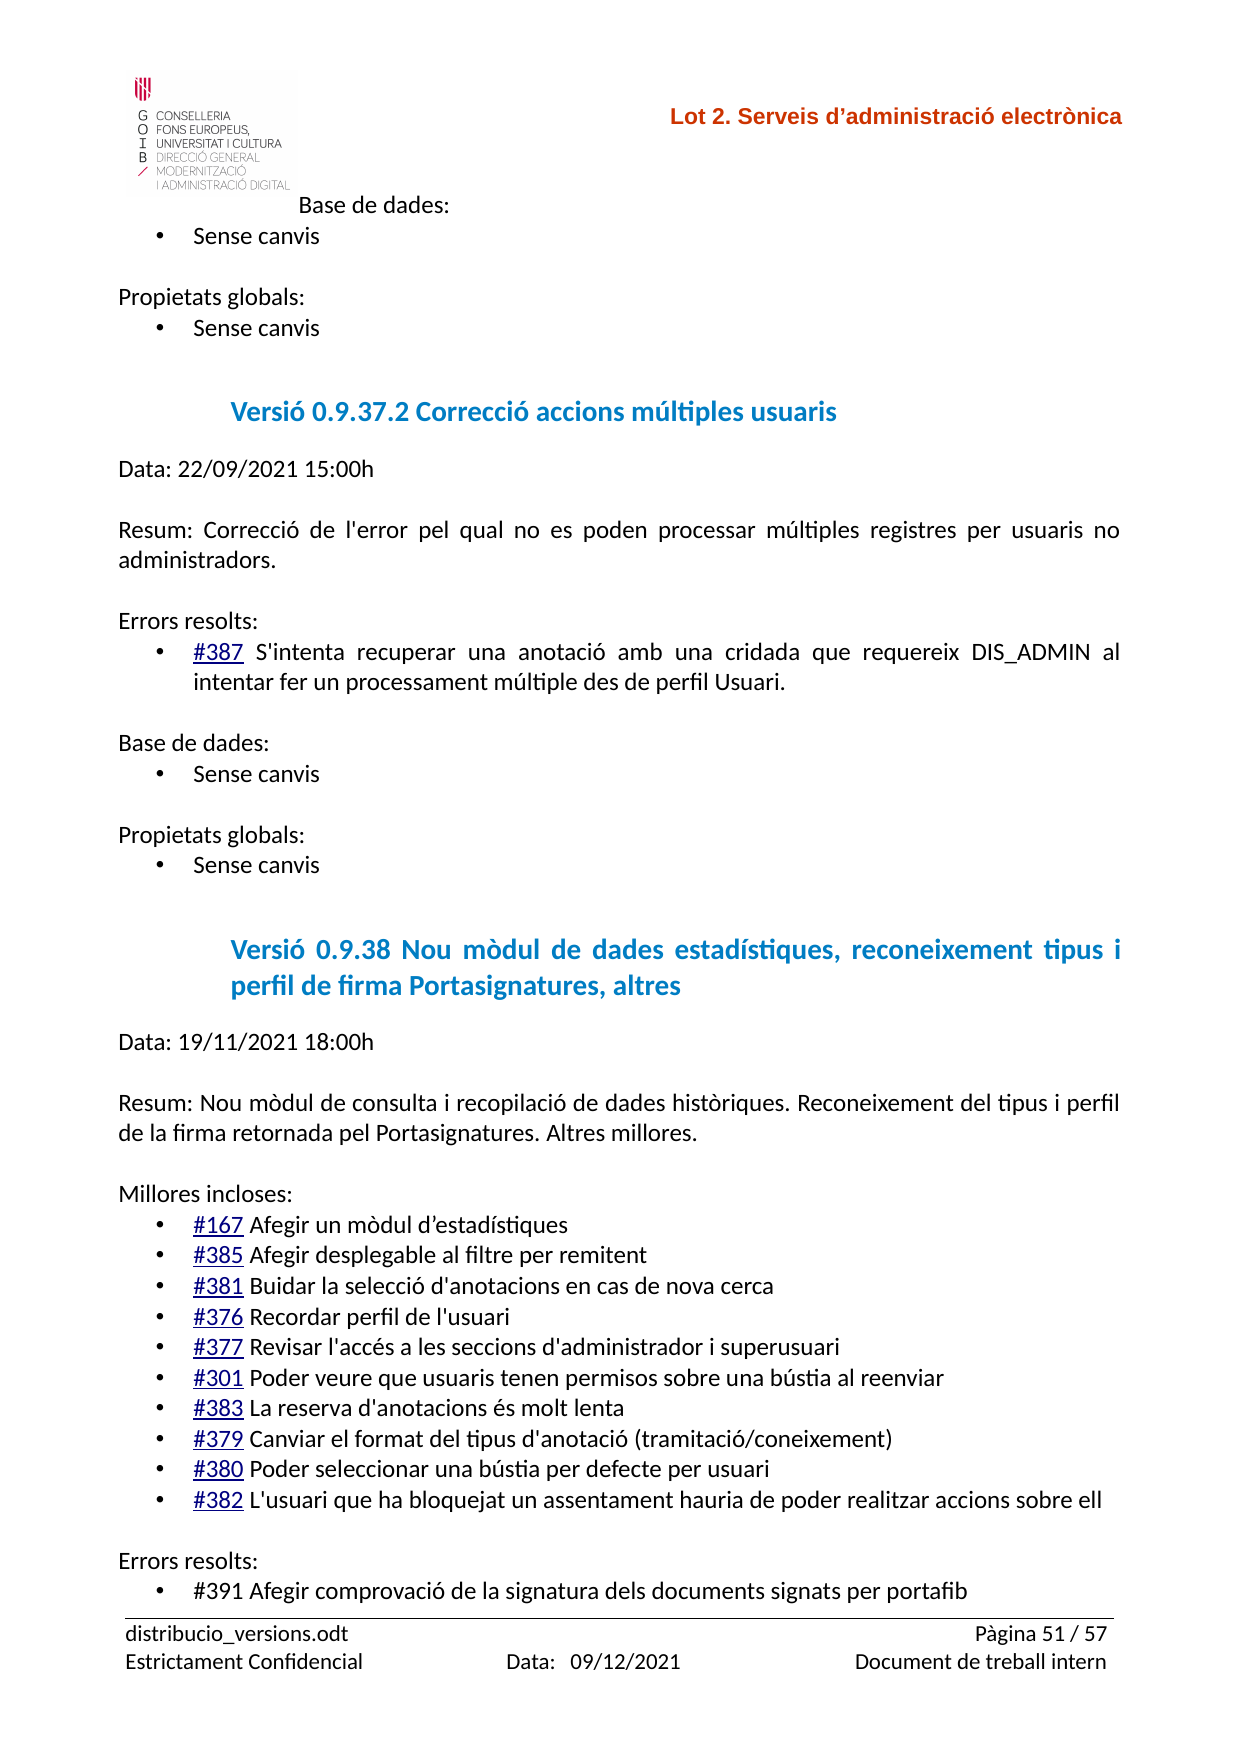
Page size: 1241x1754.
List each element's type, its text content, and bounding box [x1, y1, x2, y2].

list Sense canvis [156, 220, 1122, 251]
list #391 Afegir comprovació de la signatura dels documents signats per portafib [156, 1575, 1122, 1606]
subtitle Versió 0.9.38 Nou mòdul de dades estadístiques, reconeixement tipus i perfil de firma Portasignatures, altres [153, 931, 1122, 1002]
text Millores incloses: [118, 1179, 1122, 1209]
text Resum: Nou mòdul de consulta i recopilació de dades històriques. Reconeixement del tipus i perfil de la firma retornada pel Portasignatures. Altres millores. [118, 1087, 1122, 1148]
text Resum: Correcció de l'error pel qual no es poden processar múltiples registres per usuaris no administradors. [118, 514, 1122, 575]
text Propietats globals: [118, 819, 1122, 849]
list Sense canvis [156, 849, 1122, 880]
text Propietats globals: [118, 281, 1122, 312]
list #380 Poder seleccionar una bústia per defecte per usuari [156, 1453, 1122, 1484]
text Errors resolts: [118, 1545, 1122, 1575]
text Data: 22/09/2021 15:00h [118, 453, 1122, 483]
list #376 Recordar perfil de l'usuari [156, 1301, 1122, 1331]
list #301 Poder veure que usuaris tenen permisos sobre una bústia al reenviar [156, 1362, 1122, 1392]
picture [126, 70, 299, 197]
list Sense canvis [156, 312, 1122, 342]
list #377 Revisar l'accés a les seccions d'administrador i superusuari [156, 1331, 1122, 1362]
subtitle Versió 0.9.37.2 Correcció accions múltiples usuaris [153, 393, 1122, 429]
list #387 S'intenta recuperar una anotació amb una cridada que requereix DIS_ADMIN al intentar fer un processament múltiple des de perfil Usuari. [156, 636, 1122, 697]
list #167 Afegir un mòdul d’estadístiques [156, 1209, 1122, 1240]
list #381 Buidar la selecció d'anotacions en cas de nova cerca [156, 1270, 1122, 1301]
text Errors resolts: [118, 605, 1122, 636]
list Sense canvis [156, 758, 1122, 788]
list #385 Afegir desplegable al filtre per remitent [156, 1240, 1122, 1270]
text Data: 19/11/2021 18:00h [118, 1026, 1122, 1057]
text Base de dades: [118, 727, 1122, 758]
list #382 L'usuari que ha bloquejat un assentament hauria de poder realitzar accions sobre ell [156, 1484, 1122, 1514]
list #379 Canviar el format del tipus d'anotació (tramitació/coneixement) [156, 1423, 1122, 1453]
text Base de dades: [118, 190, 1122, 220]
list #383 La reserva d'anotacions és molt lenta [156, 1392, 1122, 1423]
